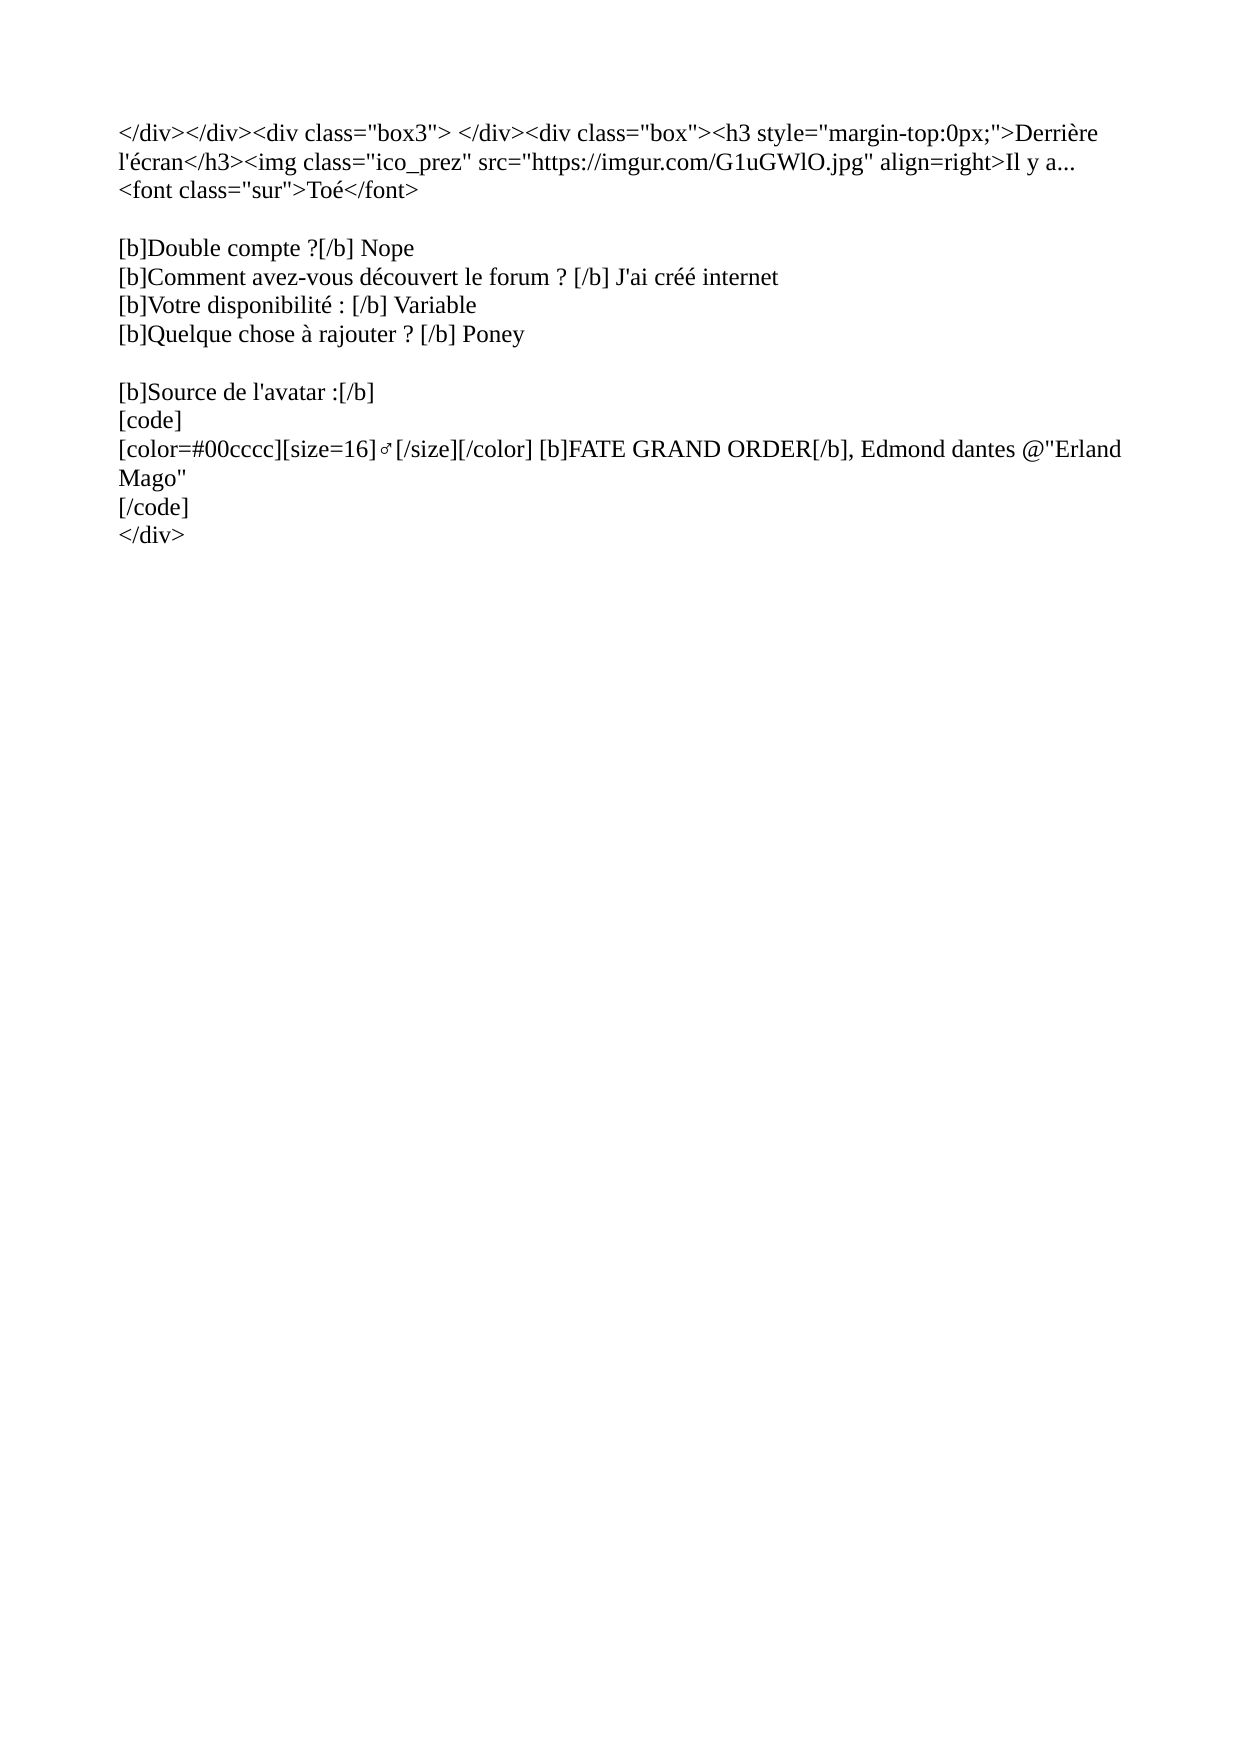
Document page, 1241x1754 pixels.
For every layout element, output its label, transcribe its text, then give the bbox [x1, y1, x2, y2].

text </div></div><div class="box3"> </div><div class="box"><h3 style="margin-top:0px;">Derrière l'écran</h3><img class="ico_prez" src="https://imgur.com/G1uGWlO.jpg" align=right>Il y a... <font class="sur">Toé</font> [b]Double compte ?[/b] Nope [b]Comment avez-vous découvert le forum ? [/b] J'ai créé internet [b]Votre disponibilité : [/b] Variable [b]Quelque chose à rajouter ? [/b] Poney [b]Source de l'avatar :[/b] [code] [color=#00cccc][size=16]♂[/size][/color] [b]FATE GRAND ORDER[/b], Edmond dantes @"Erland Mago" [/code] </div> [118, 118, 1122, 549]
